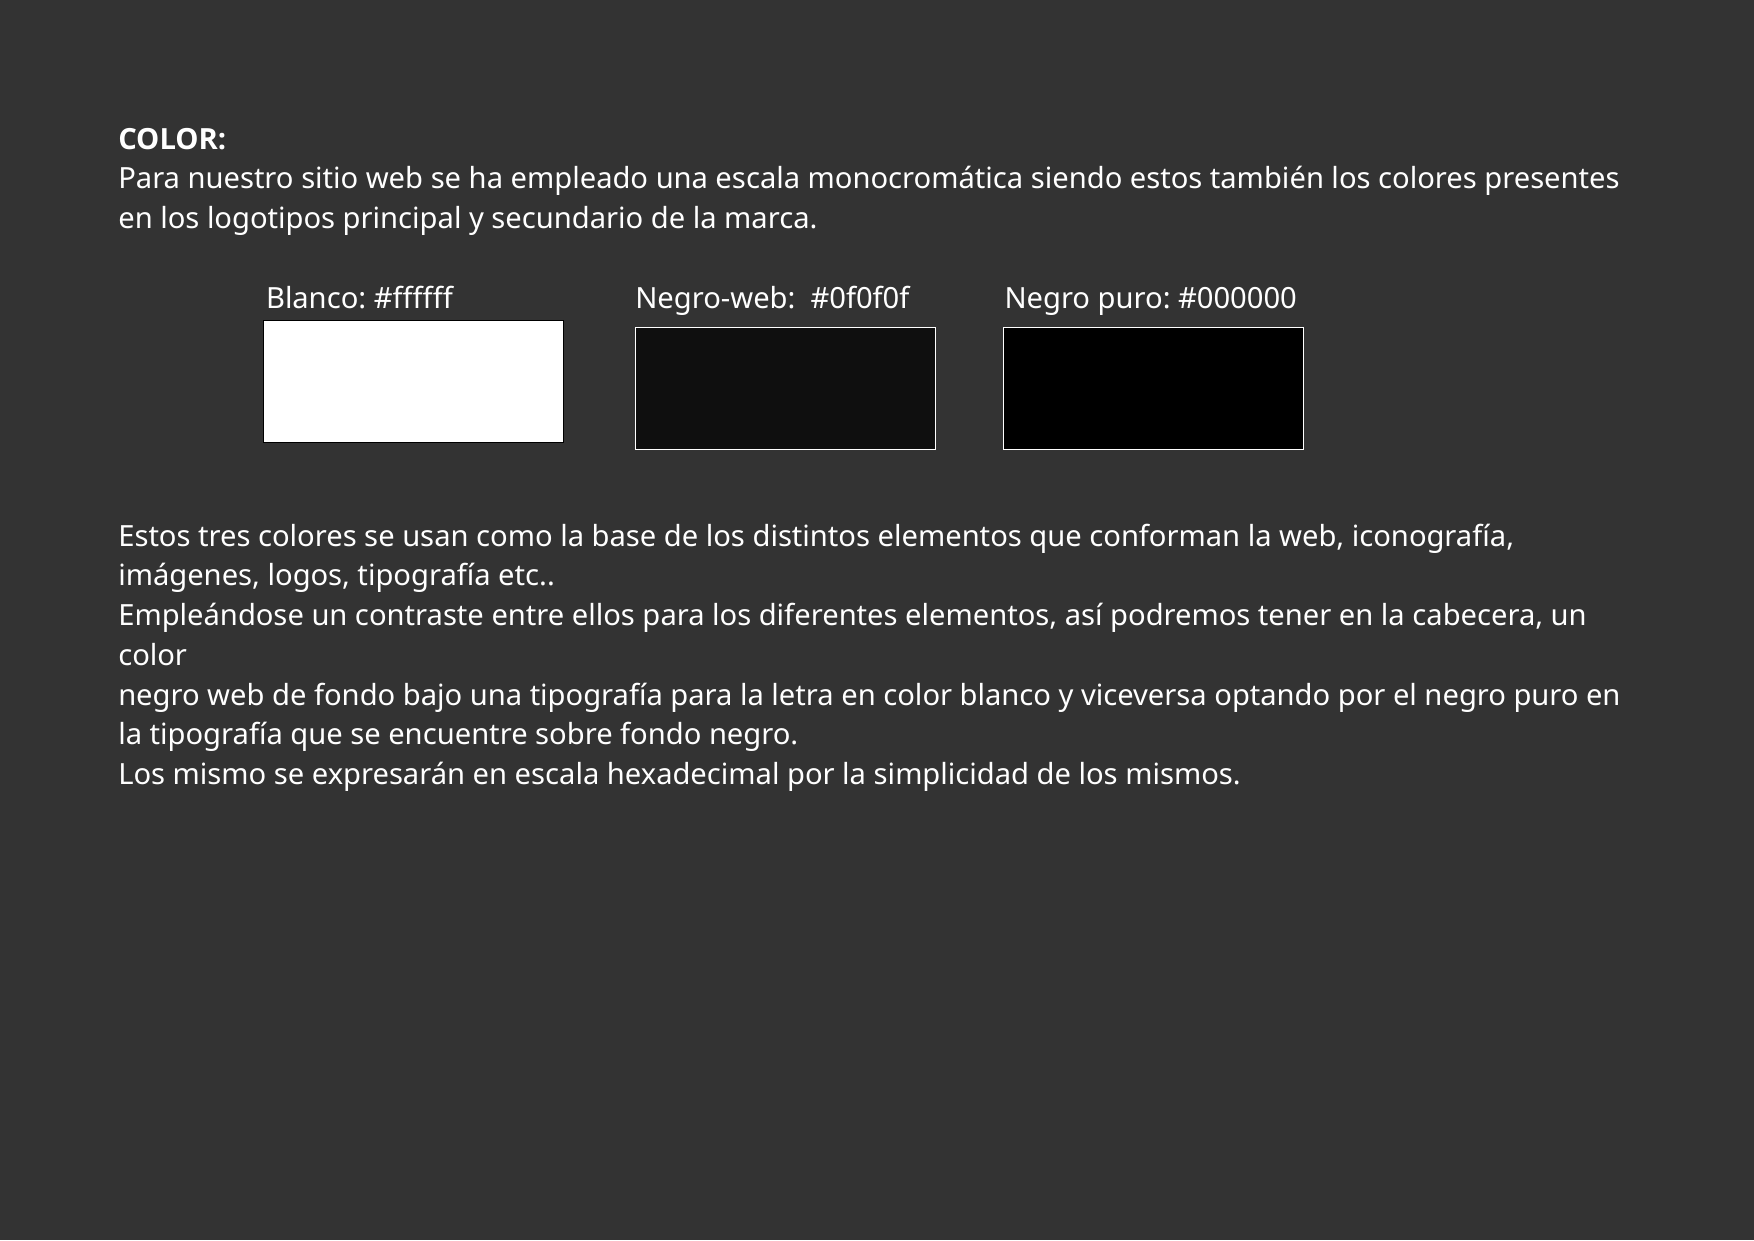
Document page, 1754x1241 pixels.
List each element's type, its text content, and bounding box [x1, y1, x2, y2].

text Estos tres colores se usan como la base de los distintos elementos que conforman la web, iconografía, imágenes, logos, tipografía etc.. [118, 515, 1636, 594]
text COLOR: [118, 118, 1636, 158]
text Los mismo se expresarán en escala hexadecimal por la simplicidad de los mismos. [118, 753, 1636, 793]
text Blanco: #ffffff Negro-web: #0f0f0f Negro puro: #000000 [118, 277, 1636, 317]
text Para nuestro sitio web se ha empleado una escala monocromática siendo estos también los colores presentes en los logotipos principal y secundario de la marca. [118, 158, 1636, 237]
text Empleándose un contraste entre ellos para los diferentes elementos, así podremos tener en la cabecera, un color [118, 594, 1636, 674]
text negro web de fondo bajo una tipografía para la letra en color blanco y viceversa optando por el negro puro en la tipografía que se encuentre sobre fondo negro. [118, 674, 1636, 753]
